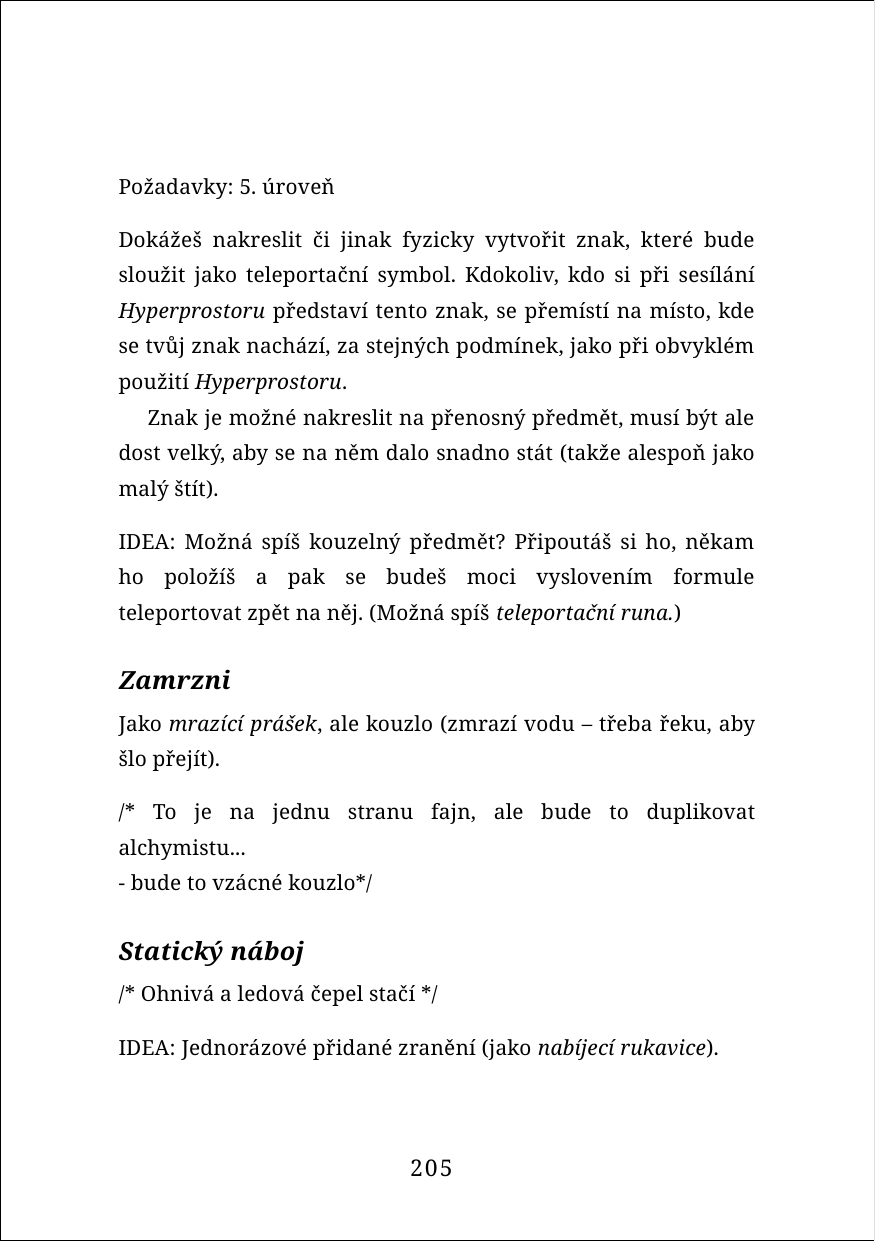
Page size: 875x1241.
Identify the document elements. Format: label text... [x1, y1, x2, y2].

text IDEA: Možná spíš kouzelný předmět? Připoutáš si ho, někam ho položíš a pak se budeš moci vyslovením formule teleportovat zpět na něj. (Možná spíš teleportační runa.) [118, 527, 756, 626]
text Jako mrazící prášek, ale kouzlo (zmrazí vodu – třeba řeku, aby šlo přejít). [118, 709, 756, 773]
text /* To je na jednu stranu fajn, ale bude to duplikovat alchymistu... - bude to vzácné kouzlo*/ [118, 797, 756, 897]
text Dokážeš nakreslit či jinak fyzicky vytvořit znak, které bude sloužit jako teleportační symbol. Kdokoliv, kdo si při sesílání Hyperprostoru představí tento znak, se přemístí na místo, kde se tvůj znak nachází, za stejných podmínek, jako při obvyklém použití Hyperprostoru. Znak je možné nakreslit na přenosný předmět, musí být ale dost velký, aby se na něm dalo snadno stát (takže alespoň jako malý štít). [118, 225, 756, 502]
subtitle Statický náboj [118, 933, 756, 968]
text Požadavky: 5. úroveň [118, 172, 756, 200]
text /* Ohnivá a ledová čepel stačí */ [118, 979, 756, 1008]
text IDEA: Jednorázové přidané zranění (jako nabíjecí rukavice). [118, 1033, 756, 1061]
subtitle Zamrzni [118, 663, 756, 697]
